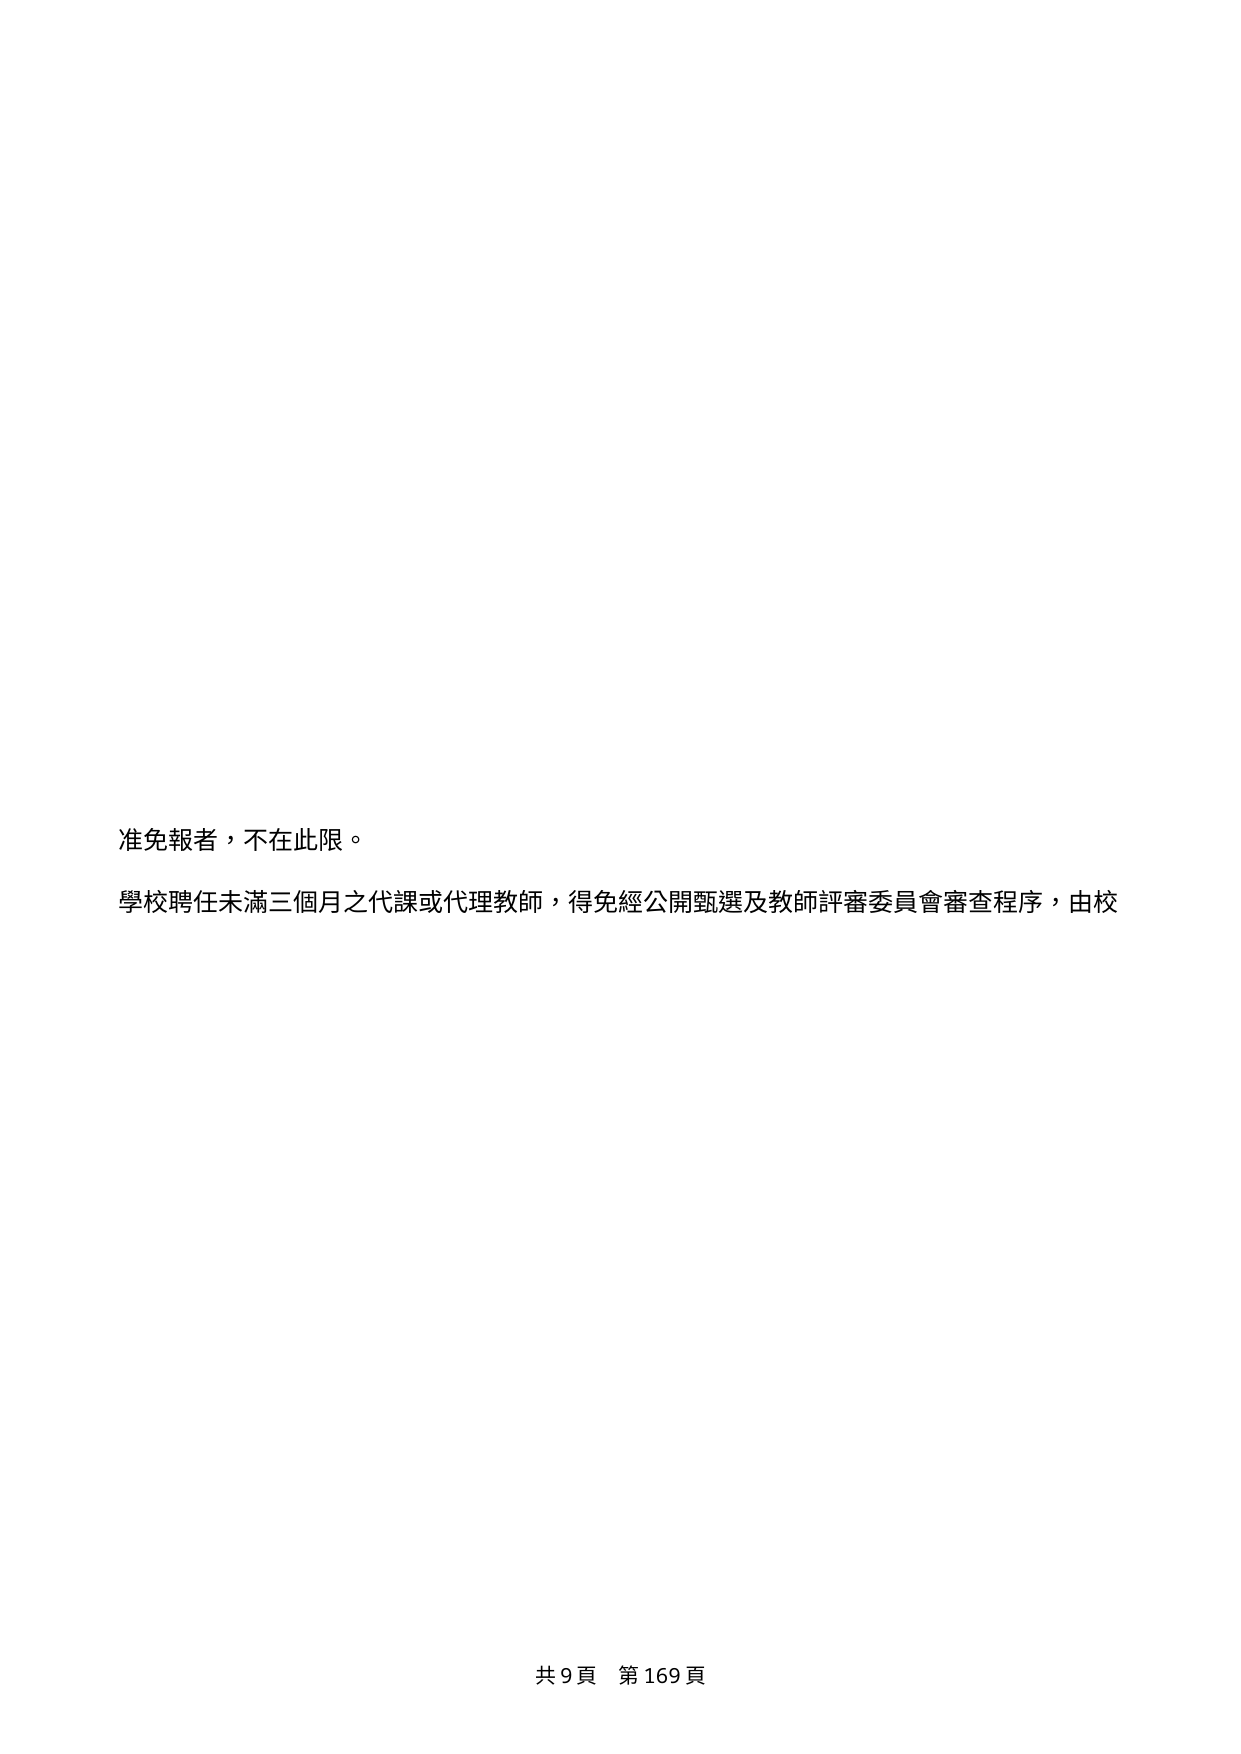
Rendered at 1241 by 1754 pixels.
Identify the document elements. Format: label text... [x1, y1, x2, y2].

text 准免報者，不在此限。 [118, 797, 1122, 859]
text 學校聘任未滿三個月之代課或代理教師，得免經公開甄選及教師評審委員會審查程序，由校 [118, 859, 1122, 922]
